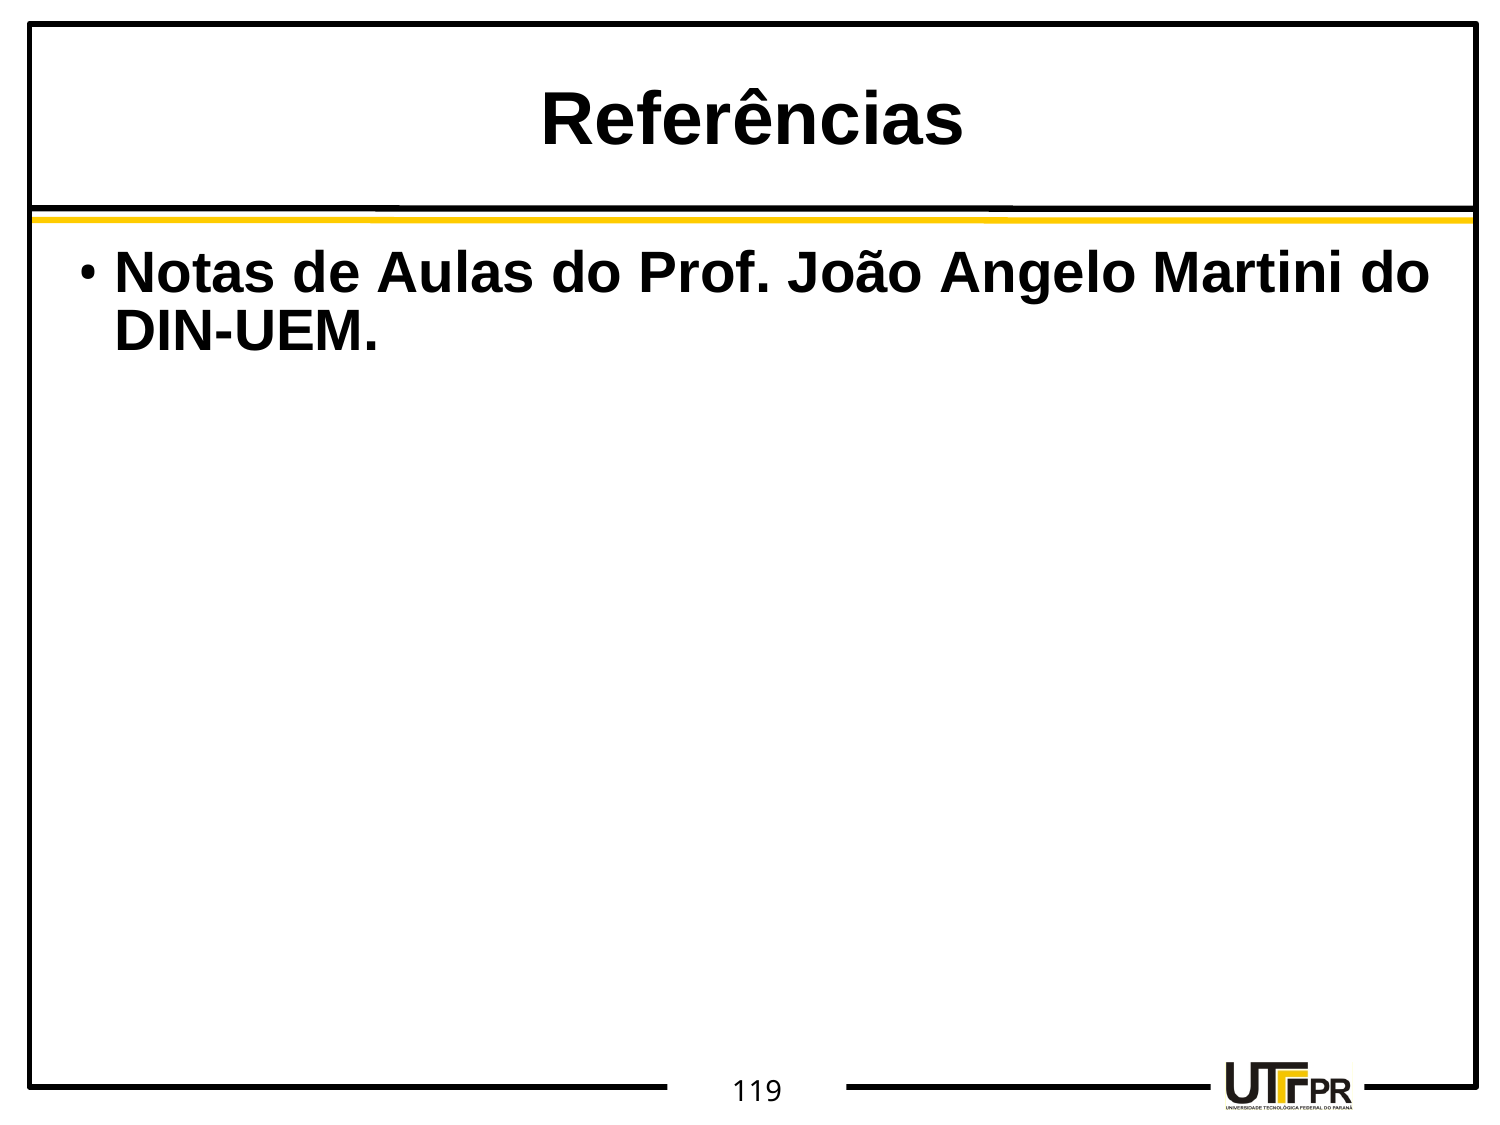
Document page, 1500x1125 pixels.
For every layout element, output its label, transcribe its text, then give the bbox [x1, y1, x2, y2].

title Referências [29, 47, 1477, 195]
picture [1225, 1062, 1353, 1110]
list Notas de Aulas do Prof. João Angelo Martini do DIN-UEM. [41, 245, 1471, 1040]
